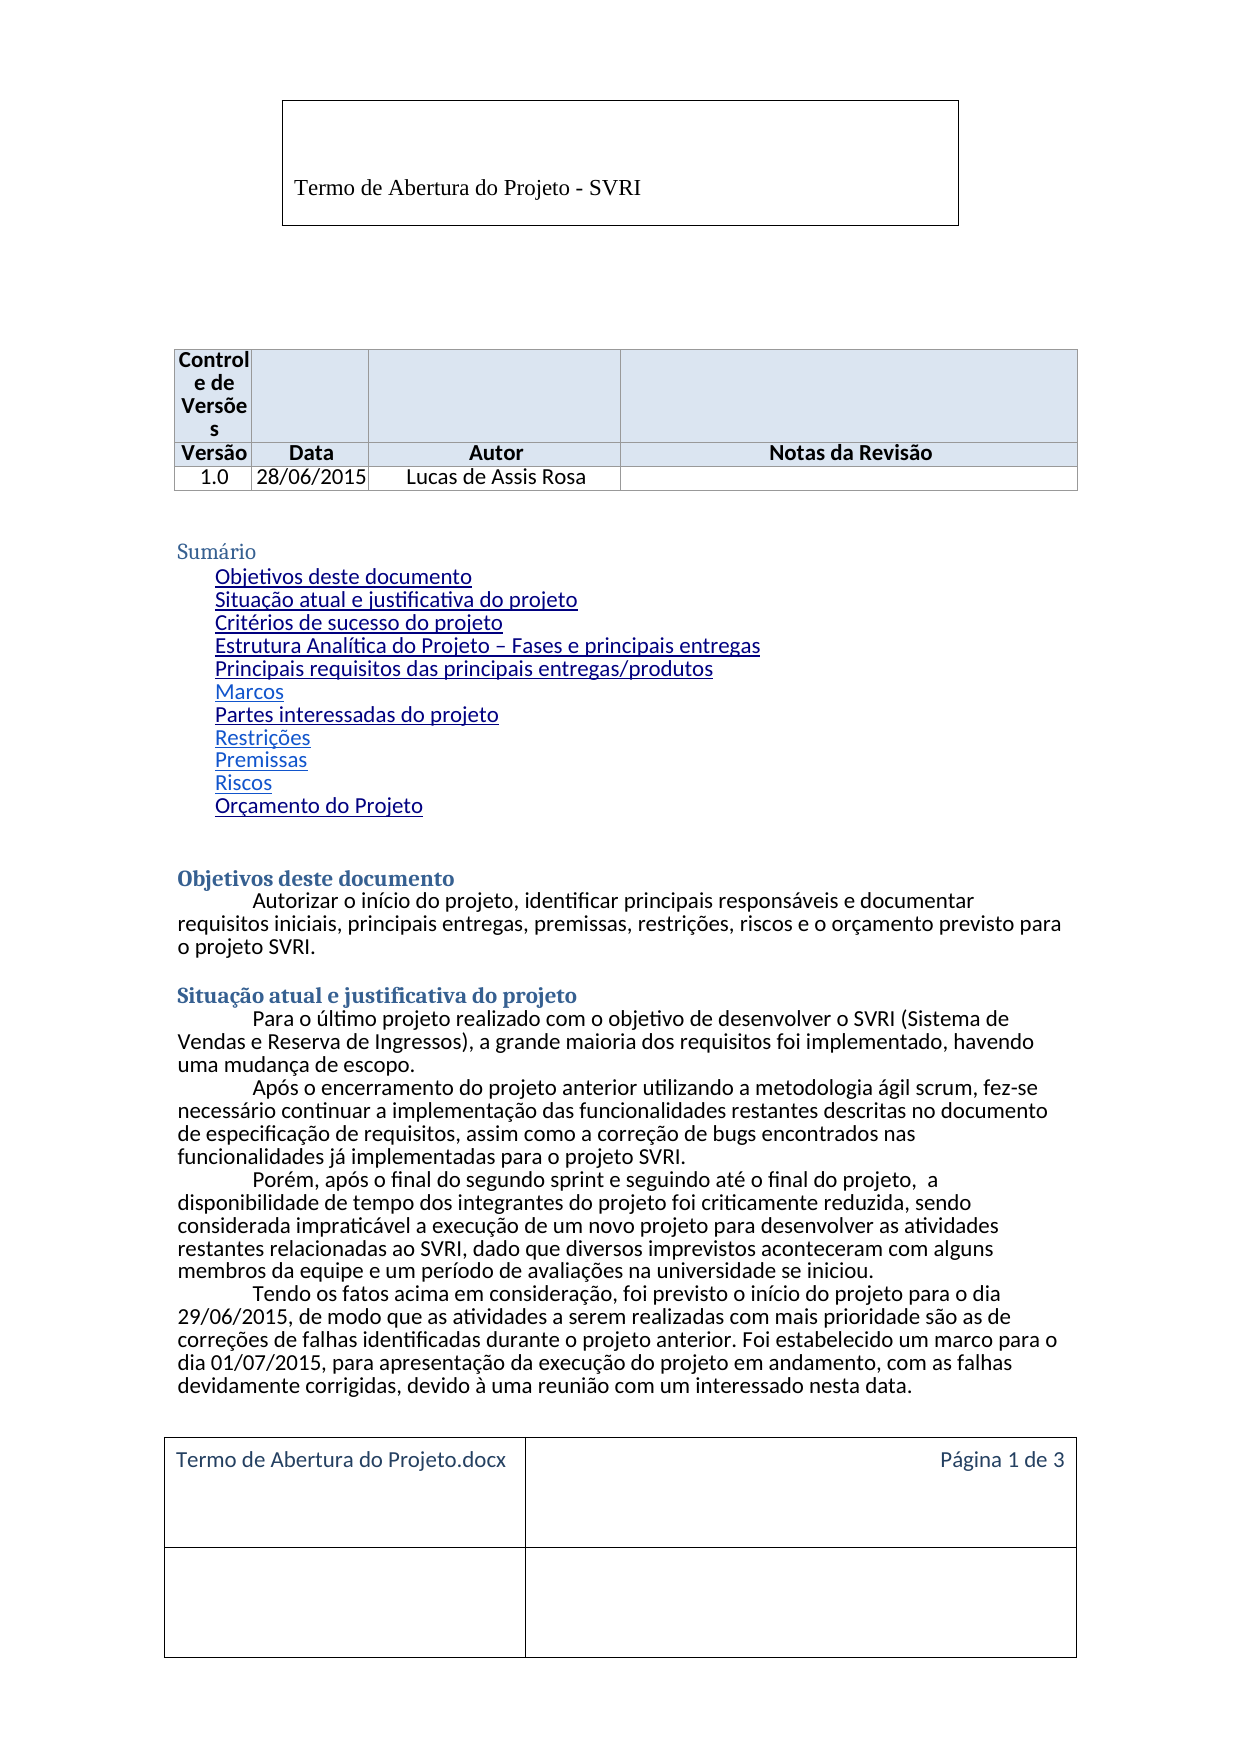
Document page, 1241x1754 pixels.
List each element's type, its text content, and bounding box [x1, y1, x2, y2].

text Marcos [215, 682, 1063, 705]
text Principais requisitos das principais entregas/produtos [215, 659, 1063, 682]
text Orçamento do Projeto [215, 797, 1063, 819]
text Situação atual e justificativa do projeto [215, 590, 1063, 613]
table_cell 28/06/2015 [252, 467, 368, 490]
text Tendo os fatos acima em consideração, foi previsto o início do projeto para o dia 29/06/2015, de modo que as atividades a serem realizadas com mais prioridade são as de correções de falhas identificadas durante o projeto anterior. Foi estabelecido um marco para o dia 01/07/2015, para apresentação da execução do projeto em andamento, com as falhas devidamente corrigidas, devido à uma reunião com um interessado nesta data. [177, 1285, 1063, 1399]
text Estrutura Analítica do Projeto – Fases e principais entregas [215, 636, 1063, 659]
table_header [252, 350, 368, 442]
table_header Controle de Versões [175, 350, 251, 442]
subtitle Situação atual e justificativa do projeto [177, 983, 1063, 1010]
table_cell 1.0 [175, 467, 251, 490]
text Objetivos deste documento [215, 567, 1063, 590]
table_header [621, 350, 1077, 442]
table_cell Notas da Revisão [621, 443, 1077, 466]
text Para o último projeto realizado com o objetivo de desenvolver o SVRI (Sistema de Vendas e Reserva de Ingressos), a grande maioria dos requisitos foi implementado, havendo uma mudança de escopo. [177, 1010, 1063, 1078]
table_cell Autor [369, 443, 620, 466]
text Sumário [177, 539, 1063, 565]
table_cell Lucas de Assis Rosa [369, 467, 620, 490]
text Riscos [215, 774, 1063, 797]
text Após o encerramento do projeto anterior utilizando a metodologia ágil scrum, fez-se necessário continuar a implementação das funcionalidades restantes descritas no documento de especificação de requisitos, assim como a correção de bugs encontrados nas funcionalidades já implementadas para o projeto SVRI. [177, 1078, 1063, 1170]
table_cell Versão [175, 443, 251, 466]
text Porém, após o final do segundo sprint e seguindo até o final do projeto, a disponibilidade de tempo dos integrantes do projeto foi criticamente reduzida, sendo considerada impraticável a execução de um novo projeto para desenvolver as atividades restantes relacionadas ao SVRI, dado que diversos imprevistos aconteceram com alguns membros da equipe e um período de avaliações na universidade se iniciou. [177, 1170, 1063, 1285]
text Premissas [215, 751, 1063, 774]
table_cell Data [252, 443, 368, 466]
text Autorizar o início do projeto, identificar principais responsáveis e documentar requisitos iniciais, principais entregas, premissas, restrições, riscos e o orçamento previsto para o projeto SVRI. [177, 892, 1063, 960]
text Restrições [215, 728, 1063, 751]
text Partes interessadas do projeto [215, 705, 1063, 728]
table_header [369, 350, 620, 442]
text Critérios de sucesso do projeto [215, 613, 1063, 636]
subtitle Objetivos deste documento [177, 865, 1063, 892]
table_cell [621, 467, 1077, 490]
